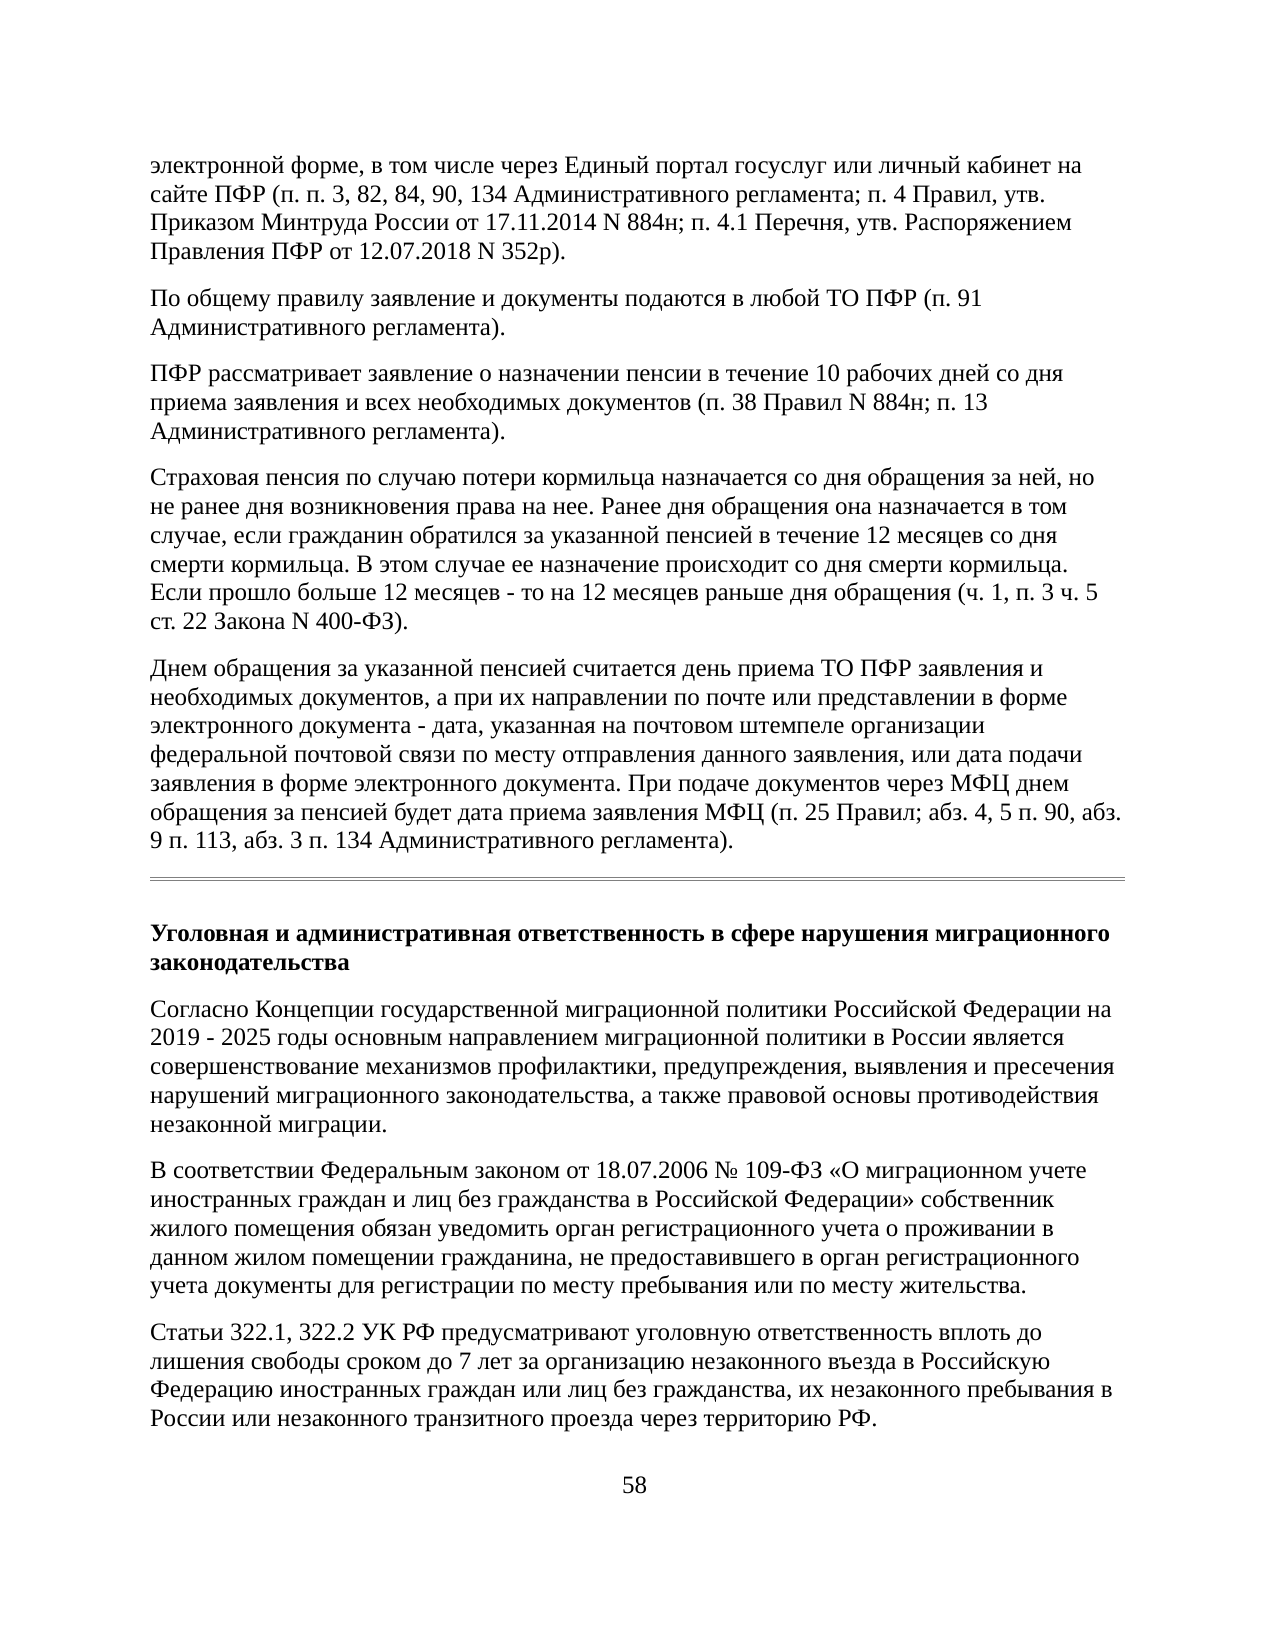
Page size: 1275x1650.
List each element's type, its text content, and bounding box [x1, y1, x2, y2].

text Согласно Концепции государственной миграционной политики Российской Федерации на 2019 - 2025 годы основным направлением миграционной политики в России является совершенствование механизмов профилактики, предупреждения, выявления и пресечения нарушений миграционного законодательства, а также правовой основы противодействия незаконной миграции. [150, 994, 1125, 1137]
text Уголовная и административная ответственность в сфере нарушения миграционного законодательства [150, 918, 1125, 976]
text Статьи 322.1, 322.2 УК РФ предусматривают уголовную ответственность вплоть до лишения свободы сроком до 7 лет за организацию незаконного въезда в Российскую Федерацию иностранных граждан или лиц без гражданства, их незаконного пребывания в России или незаконного транзитного проезда через территорию РФ. [150, 1317, 1125, 1432]
text В соответствии Федеральным законом от 18.07.2006 № 109-ФЗ «О миграционном учете иностранных граждан и лиц без гражданства в Российской Федерации» собственник жилого помещения обязан уведомить орган регистрационного учета о проживании в данном жилом помещении гражданина, не предоставившего в орган регистрационного учета документы для регистрации по месту пребывания или по месту жительства. [150, 1155, 1125, 1299]
text электронной форме, в том числе через Единый портал госуслуг или личный кабинет на сайте ПФР (п. п. 3, 82, 84, 90, 134 Административного регламента; п. 4 Правил, утв. Приказом Минтруда России от 17.11.2014 N 884н; п. 4.1 Перечня, утв. Распоряжением Правления ПФР от 12.07.2018 N 352р). [150, 150, 1125, 265]
text ПФР рассматривает заявление о назначении пенсии в течение 10 рабочих дней со дня приема заявления и всех необходимых документов (п. 38 Правил N 884н; п. 13 Административного регламента). [150, 358, 1125, 444]
text По общему правилу заявление и документы подаются в любой ТО ПФР (п. 91 Административного регламента). [150, 283, 1125, 340]
text Страховая пенсия по случаю потери кормильца назначается со дня обращения за ней, но не ранее дня возникновения права на нее. Ранее дня обращения она назначается в том случае, если гражданин обратился за указанной пенсией в течение 12 месяцев со дня смерти кормильца. В этом случае ее назначение происходит со дня смерти кормильца. Если прошло больше 12 месяцев - то на 12 месяцев раньше дня обращения (ч. 1, п. 3 ч. 5 ст. 22 Закона N 400-ФЗ). [150, 462, 1125, 635]
text Днем обращения за указанной пенсией считается день приема ТО ПФР заявления и необходимых документов, а при их направлении по почте или представлении в форме электронного документа - дата, указанная на почтовом штемпеле организации федеральной почтовой связи по месту отправления данного заявления, или дата подачи заявления в форме электронного документа. При подаче документов через МФЦ днем обращения за пенсией будет дата приема заявления МФЦ (п. 25 Правил; абз. 4, 5 п. 90, абз. 9 п. 113, абз. 3 п. 134 Административного регламента). [150, 653, 1125, 854]
